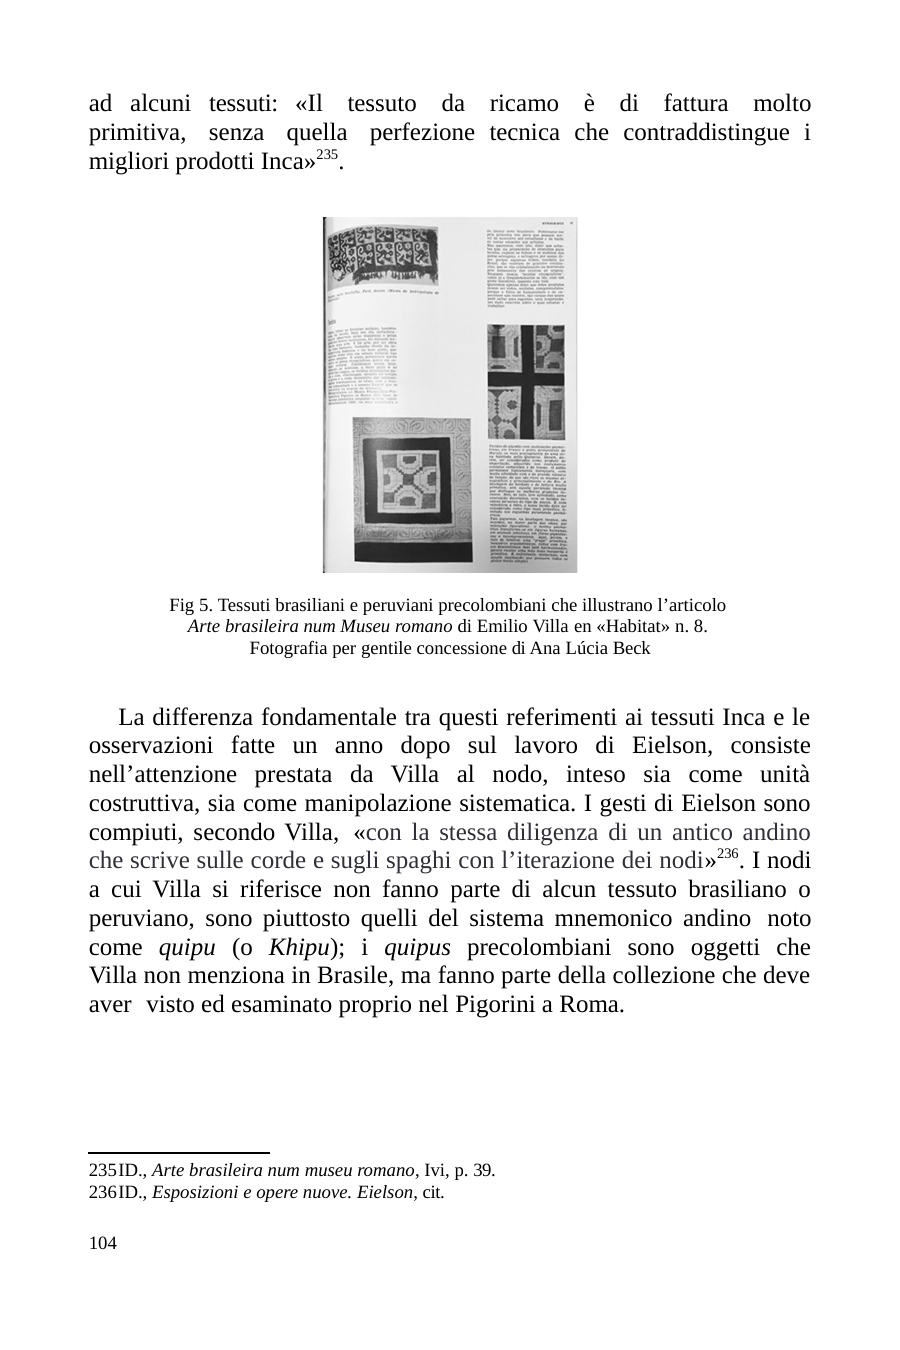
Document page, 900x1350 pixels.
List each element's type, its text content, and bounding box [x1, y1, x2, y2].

text ID., Arte brasileira num museu romano, Ivi, p. 39. [88, 1159, 811, 1181]
text ID., Esposizioni e opere nuove. Eielson, cit. [88, 1181, 811, 1202]
text ad alcuni tessuti: «Il tessuto da ricamo è di fattura molto primitiva, senza quella perfezione tecnica che contraddistingue i migliori prodotti Inca». [88, 88, 811, 175]
picture [322, 217, 578, 573]
text La differenza fondamentale tra questi referimenti ai tessuti Inca e le osservazioni fatte un anno dopo sul lavoro di Eielson, consiste nell’attenzione prestata da Villa al nodo, inteso sia come unità costruttiva, sia come manipolazione sistematica. I gesti di Eielson sono compiuti, secondo Villa, «con la stessa diligenza di un antico andino che scrive sulle corde e sugli spaghi con l’iterazione dei nodi». I nodi a cui Villa si riferisce non fanno parte di alcun tessuto brasiliano o peruviano, sono piuttosto quelli del sistema mnemonico andino noto come quipu (o Khipu); i quipus precolombiani sono oggetti che Villa non menziona in Brasile, ma fanno parte della collezione che deve aver visto ed esaminato proprio nel Pigorini a Roma. [88, 702, 811, 1018]
text Fig 5. Tessuti brasiliani e peruviani precolombiani che illustrano l’articolo Arte brasileira num Museu romano di Emilio Villa en «Habitat» n. 8. Fotografia per gentile concessione di Ana Lúcia Beck [88, 218, 811, 658]
